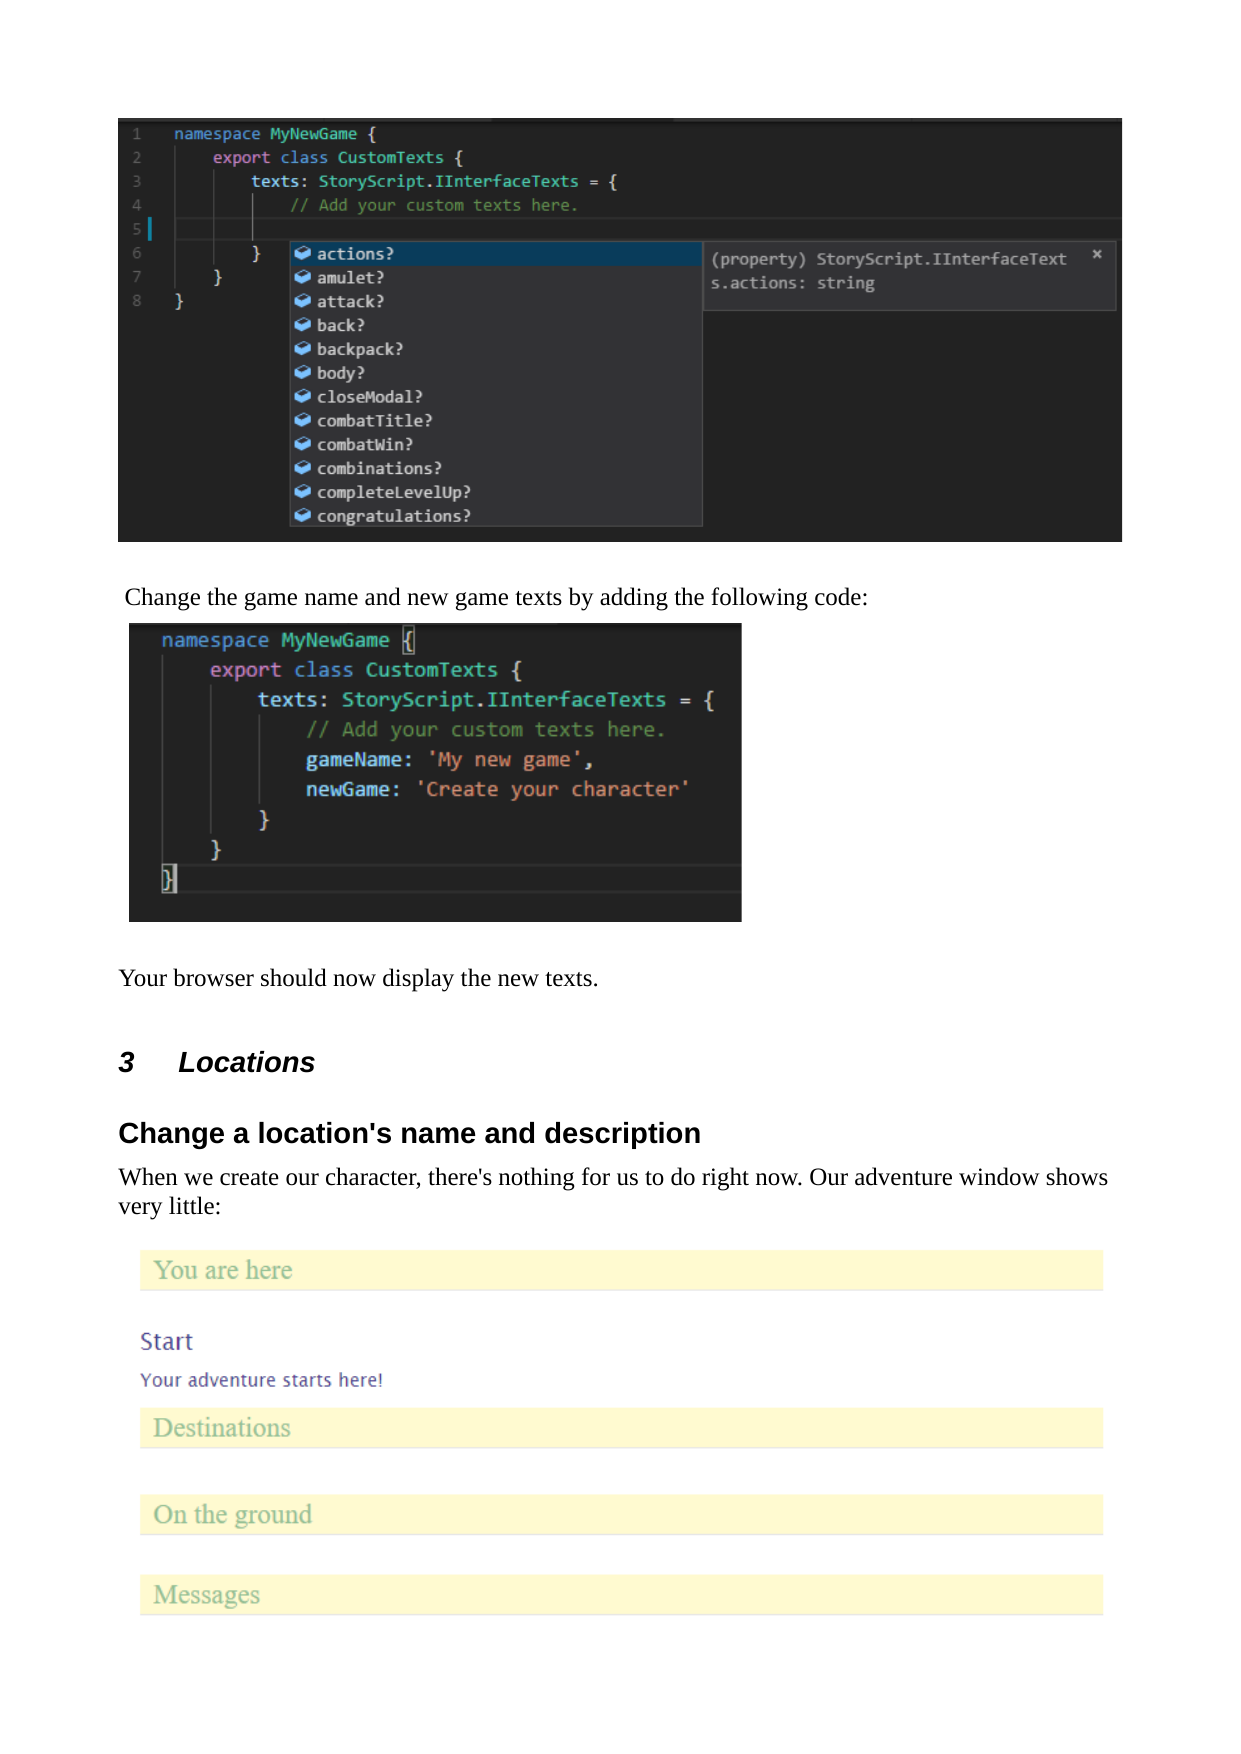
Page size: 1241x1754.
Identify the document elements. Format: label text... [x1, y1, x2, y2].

text Change the game name and new game texts by adding the following code: [118, 582, 1122, 611]
subtitle Change a location's name and description [118, 1116, 1122, 1150]
subtitle Locations [118, 1045, 1122, 1079]
text When we create our character, there's nothing for us to do right now. Our adventure window shows very little: [118, 1162, 1122, 1220]
text Your browser should now display the new texts. [118, 963, 1122, 991]
